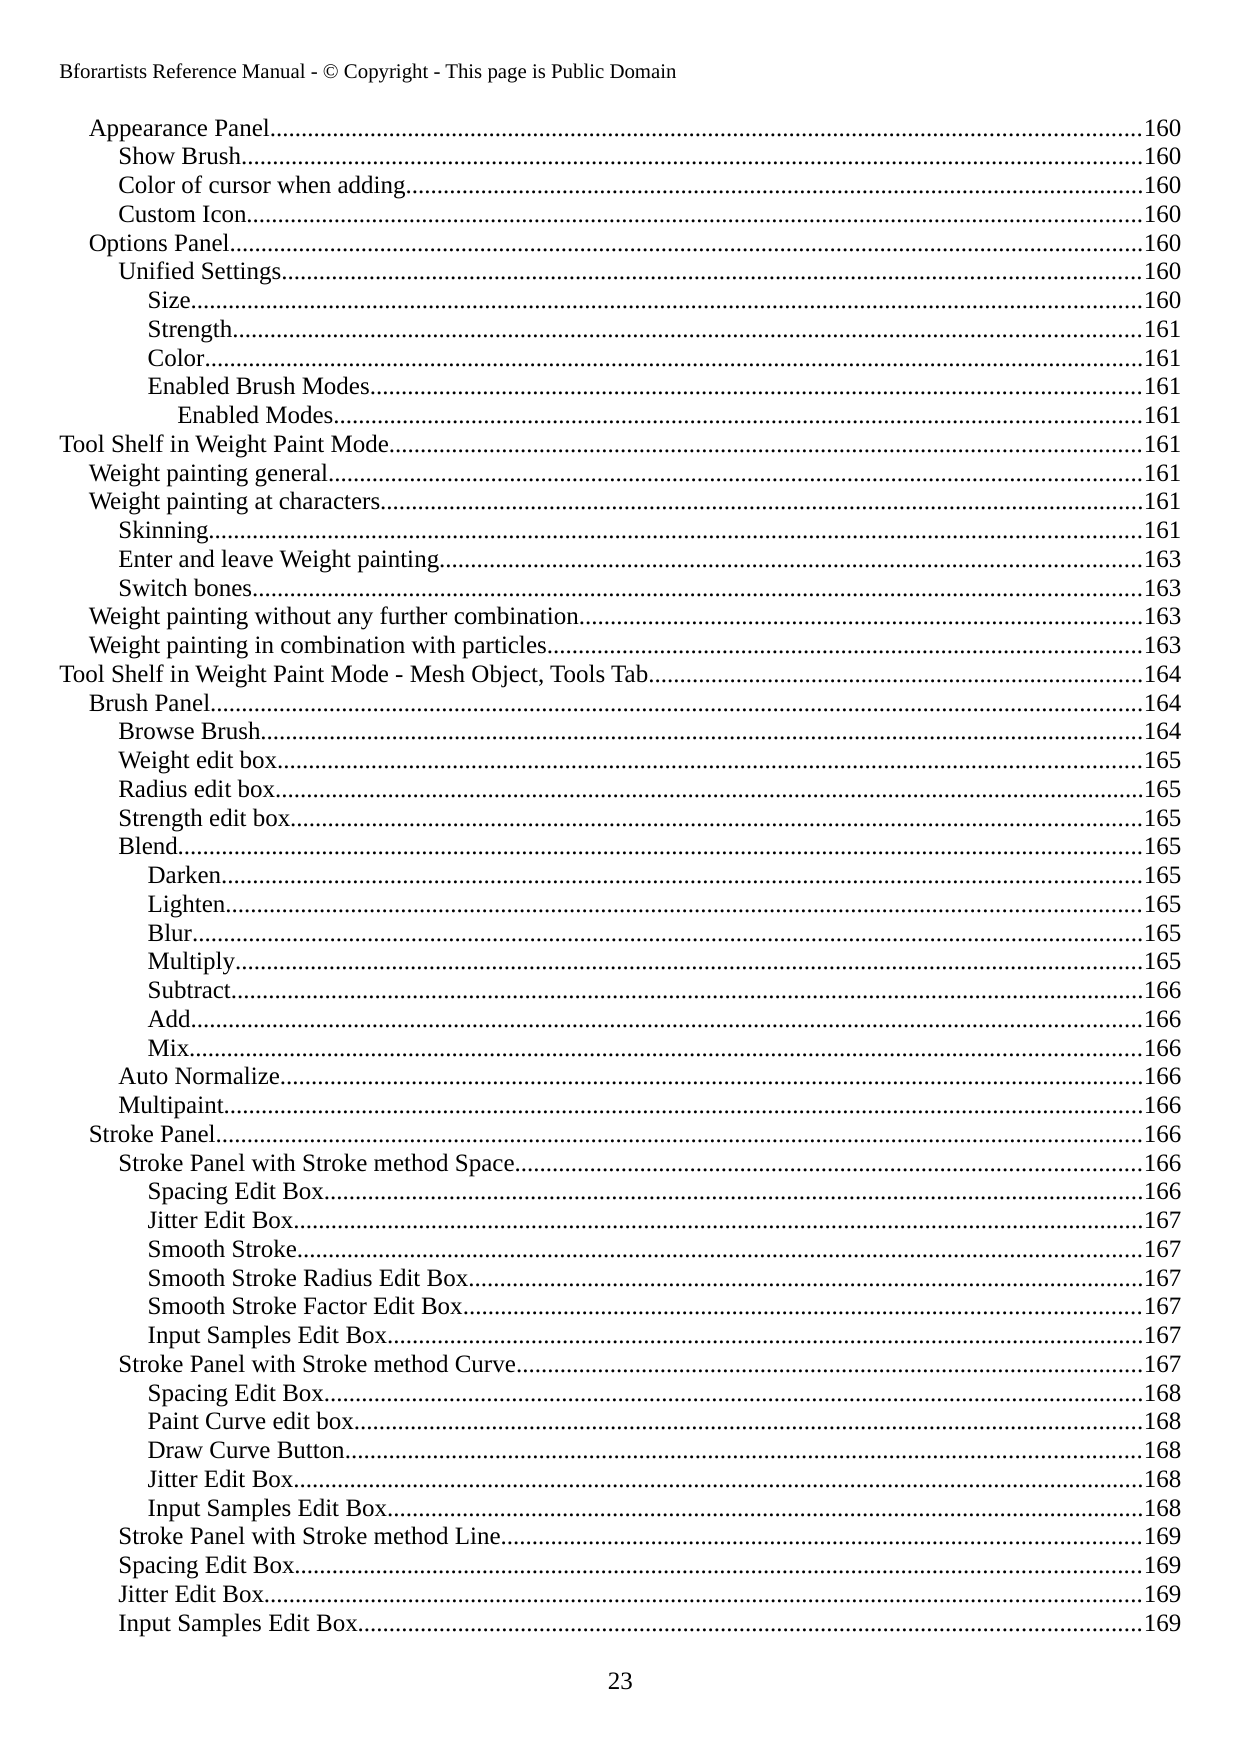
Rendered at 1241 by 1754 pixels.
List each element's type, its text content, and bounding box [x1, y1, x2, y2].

text Skinning 161 [118, 515, 1181, 544]
text Unified Settings 160 [118, 256, 1181, 285]
text Blend 165 [118, 831, 1181, 860]
text Input Samples Edit Box 169 [118, 1608, 1181, 1636]
text Lighten 165 [147, 889, 1181, 918]
text Stroke Panel with Stroke method Line 169 [118, 1521, 1181, 1550]
text Weight painting in combination with particles 163 [88, 630, 1181, 659]
text Spacing Edit Box 166 [147, 1176, 1181, 1205]
text Stroke Panel with Stroke method Space 166 [118, 1148, 1181, 1176]
text Jitter Edit Box 167 [147, 1205, 1181, 1234]
text Multiply 165 [147, 946, 1181, 975]
text Stroke Panel with Stroke method Curve 167 [118, 1349, 1181, 1378]
text Tool Shelf in Weight Paint Mode 161 [59, 429, 1181, 458]
text Color of cursor when adding 160 [118, 170, 1181, 199]
text Enabled Brush Modes 161 [147, 371, 1181, 400]
text Options Panel 160 [88, 228, 1181, 256]
text Weight painting without any further combination 163 [88, 601, 1181, 630]
text Auto Normalize 166 [118, 1061, 1181, 1090]
text Strength 161 [147, 314, 1181, 343]
text Weight edit box 165 [118, 745, 1181, 774]
text Color 161 [147, 343, 1181, 371]
text Smooth Stroke Radius Edit Box 167 [147, 1263, 1181, 1291]
text Browse Brush 164 [118, 716, 1181, 745]
text Draw Curve Button 168 [147, 1435, 1181, 1464]
text Smooth Stroke Factor Edit Box 167 [147, 1291, 1181, 1320]
text Spacing Edit Box 168 [147, 1378, 1181, 1406]
text Strength edit box 165 [118, 803, 1181, 831]
text Brush Panel 164 [88, 688, 1181, 716]
text Size 160 [147, 285, 1181, 314]
text Appearance Panel 160 [88, 113, 1181, 141]
text Smooth Stroke 167 [147, 1234, 1181, 1263]
text Enabled Modes 161 [177, 400, 1181, 429]
text Radius edit box 165 [118, 774, 1181, 803]
text Stroke Panel 166 [88, 1119, 1181, 1148]
text Jitter Edit Box 168 [147, 1464, 1181, 1493]
text Mix 166 [147, 1033, 1181, 1061]
text Show Brush 160 [118, 141, 1181, 170]
text Tool Shelf in Weight Paint Mode - Mesh Object, Tools Tab 164 [59, 659, 1181, 688]
text Spacing Edit Box 169 [118, 1550, 1181, 1579]
text Subtract 166 [147, 975, 1181, 1004]
text Weight painting general 161 [88, 458, 1181, 486]
text Switch bones 163 [118, 573, 1181, 601]
text Jitter Edit Box 169 [118, 1579, 1181, 1608]
text Darken 165 [147, 860, 1181, 889]
text Custom Icon 160 [118, 199, 1181, 228]
text Blur 165 [147, 918, 1181, 946]
text Weight painting at characters 161 [88, 486, 1181, 515]
text Add 166 [147, 1004, 1181, 1033]
text Multipaint 166 [118, 1090, 1181, 1119]
text Input Samples Edit Box 168 [147, 1493, 1181, 1521]
text Paint Curve edit box 168 [147, 1406, 1181, 1435]
text Enter and leave Weight painting 163 [118, 544, 1181, 573]
text Input Samples Edit Box 167 [147, 1320, 1181, 1349]
